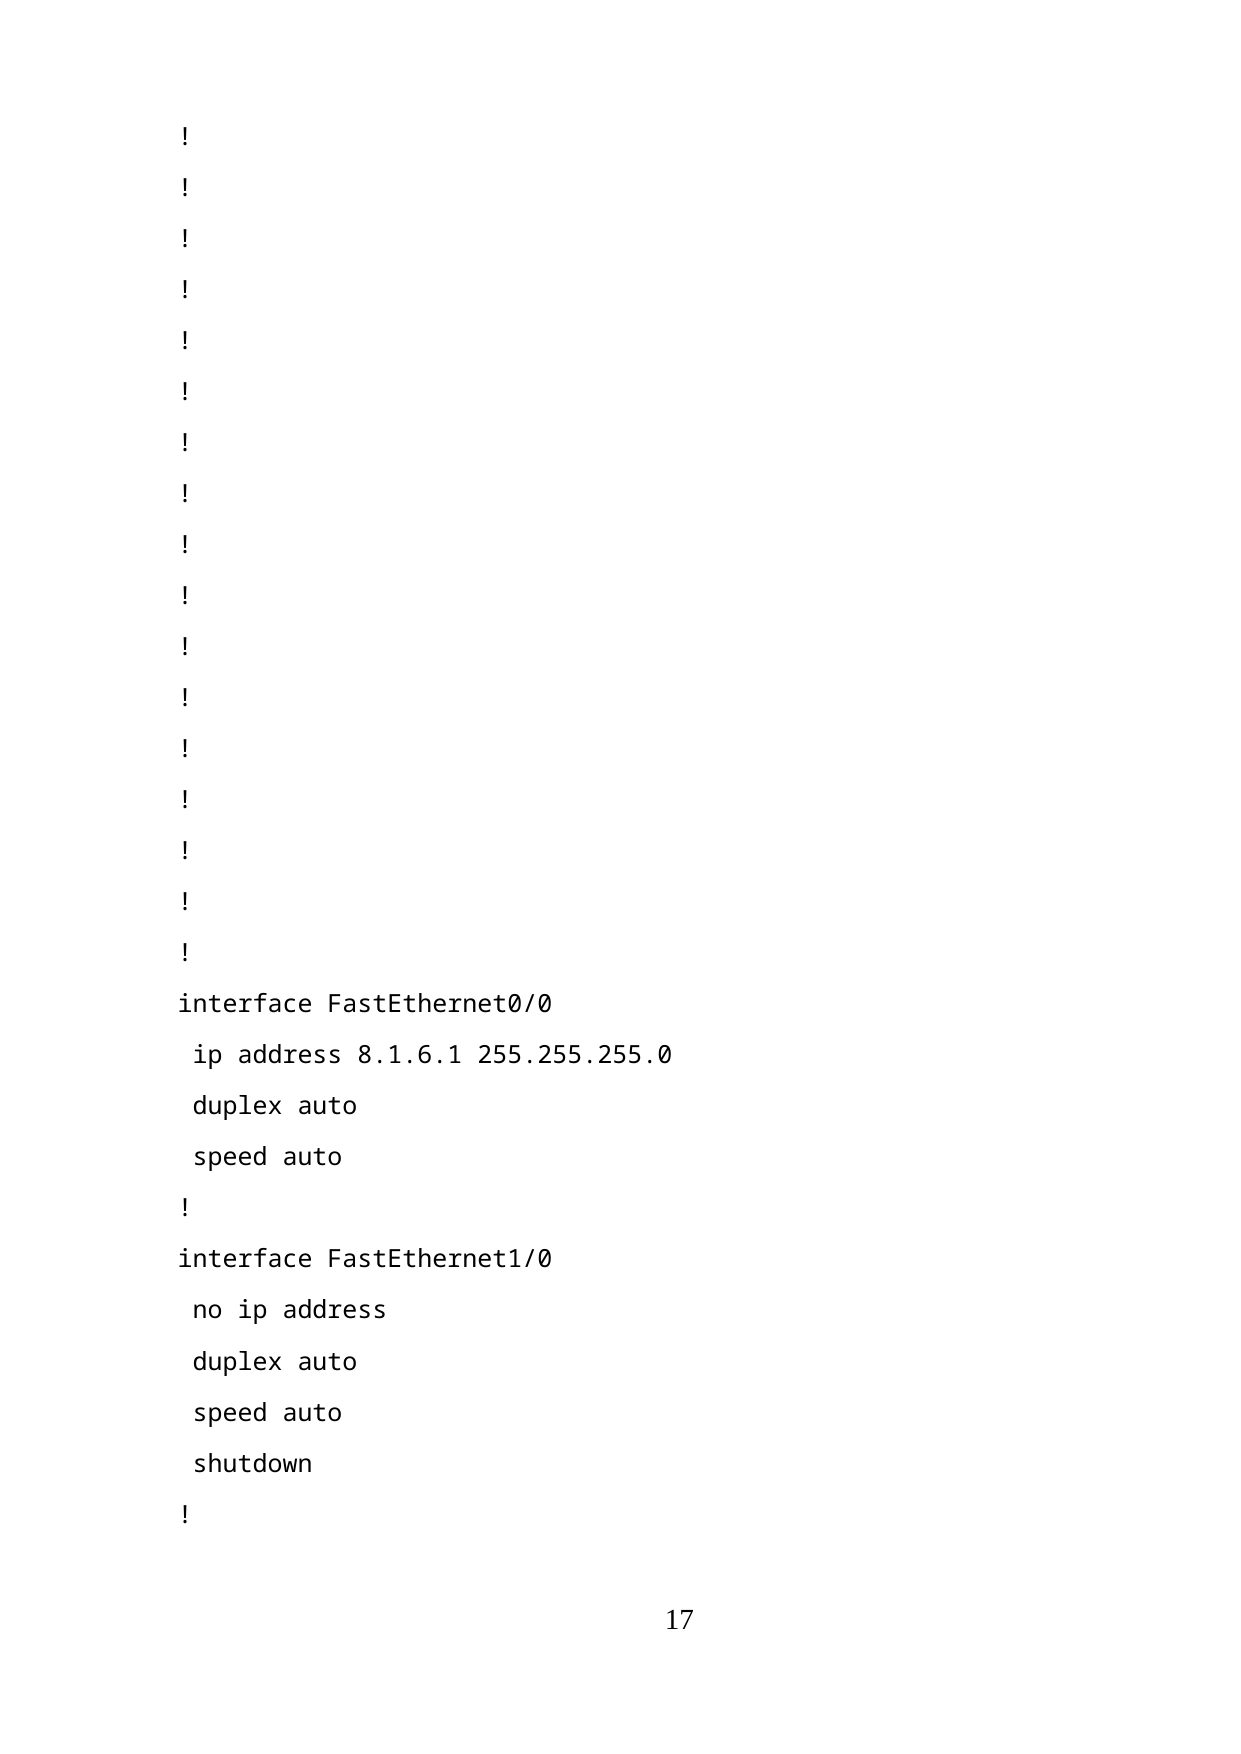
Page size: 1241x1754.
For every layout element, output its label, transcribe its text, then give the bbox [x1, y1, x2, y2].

text duplex auto [177, 1343, 1181, 1377]
text ! [177, 424, 1181, 458]
text ! [177, 271, 1181, 305]
text ! [177, 373, 1181, 407]
text ! [177, 833, 1181, 867]
text ! [177, 1190, 1181, 1224]
text ! [177, 322, 1181, 356]
text speed auto [177, 1139, 1181, 1173]
text ! [177, 679, 1181, 714]
text ! [177, 1496, 1181, 1530]
text ! [177, 526, 1181, 561]
text ! [177, 169, 1181, 203]
text duplex auto [177, 1088, 1181, 1122]
text ! [177, 220, 1181, 254]
text shutdown [177, 1445, 1181, 1479]
text ! [177, 628, 1181, 663]
text ! [177, 118, 1181, 152]
text ! [177, 884, 1181, 918]
text interface FastEthernet0/0 [177, 986, 1181, 1020]
text speed auto [177, 1394, 1181, 1428]
text ! [177, 475, 1181, 509]
text ip address 8.1.6.1 255.255.255.0 [177, 1037, 1181, 1071]
text interface FastEthernet1/0 [177, 1241, 1181, 1275]
text ! [177, 731, 1181, 765]
text no ip address [177, 1292, 1181, 1326]
text ! [177, 577, 1181, 612]
text ! [177, 782, 1181, 816]
text ! [177, 935, 1181, 969]
